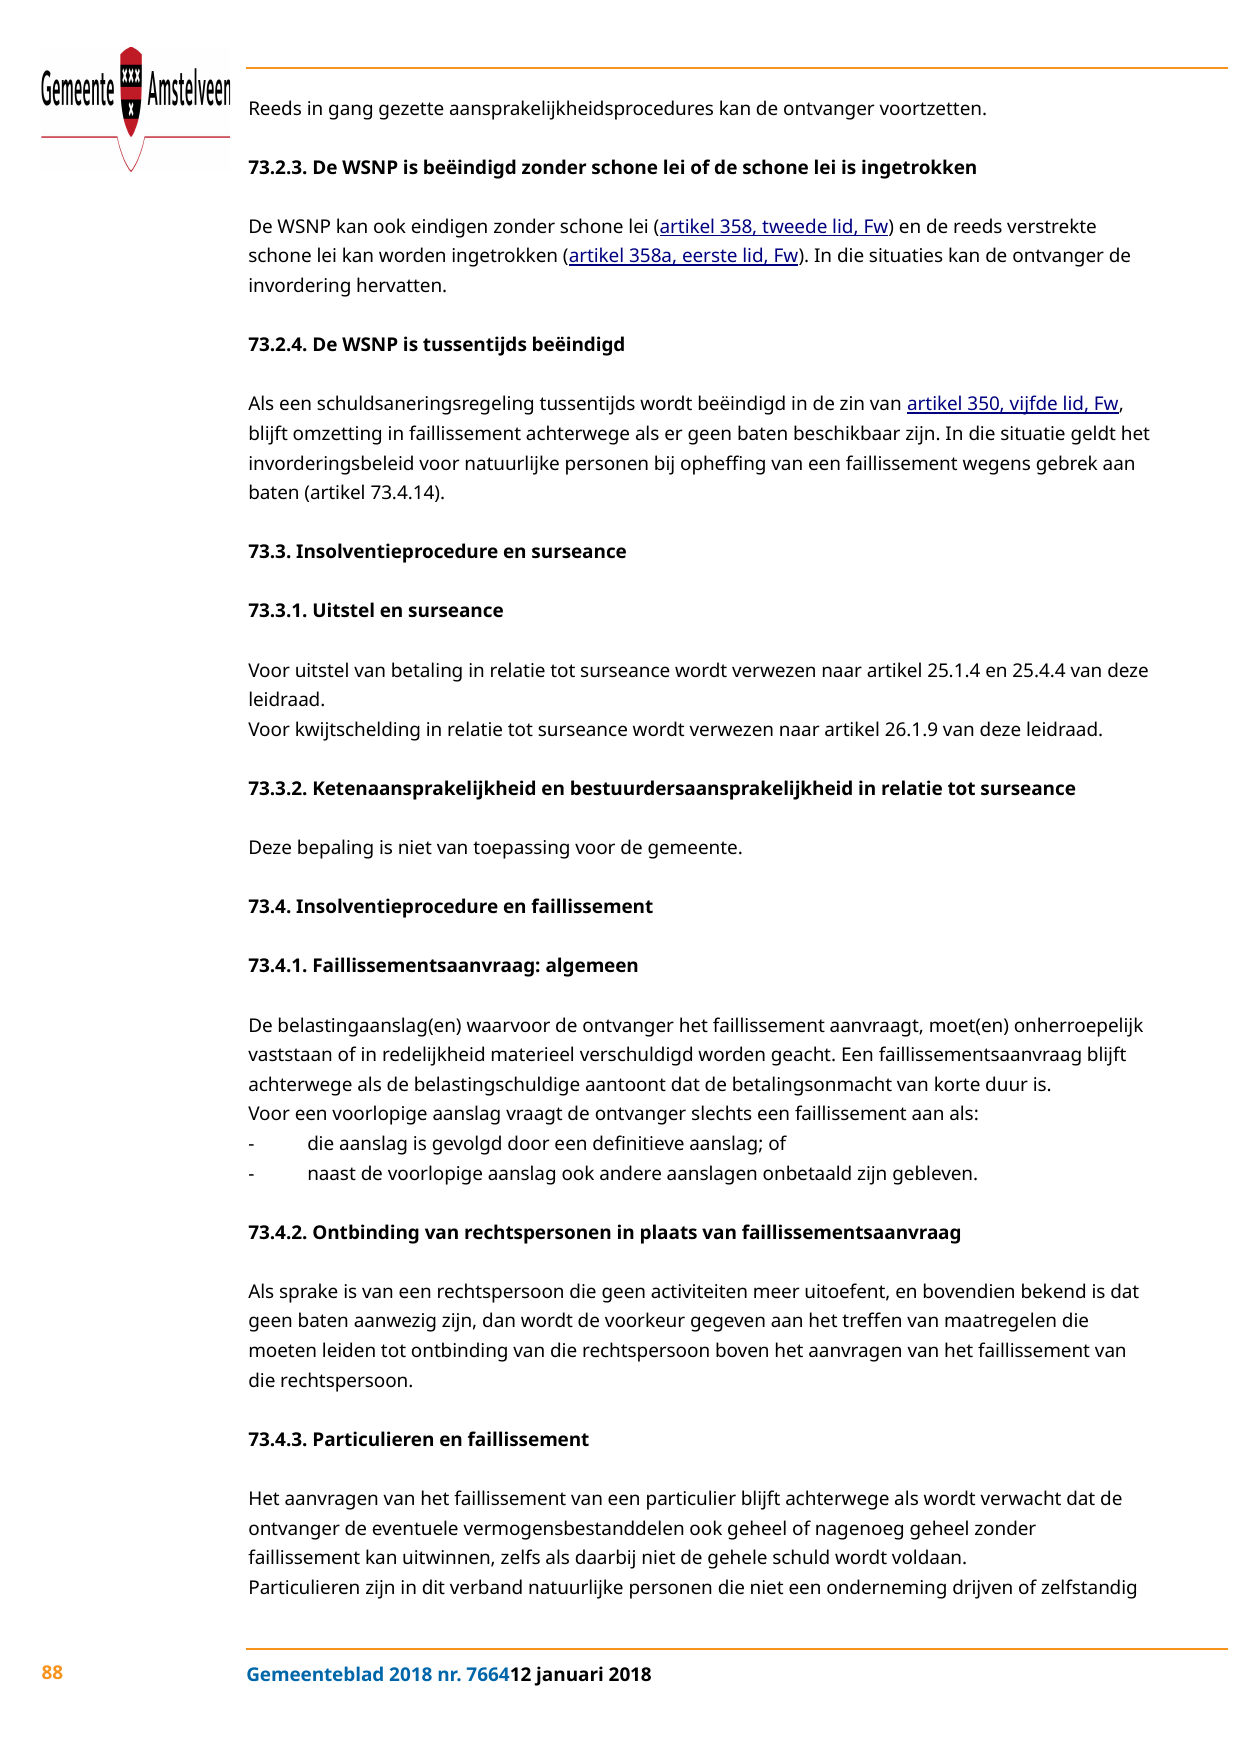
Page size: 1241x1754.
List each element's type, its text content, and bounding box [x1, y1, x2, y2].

text 73.3.1. Uitstel en surseance [248, 598, 1152, 623]
picture [41, 47, 231, 172]
text 73.4.2. Ontbinding van rechtspersonen in plaats van faillissementsaanvraag [248, 1219, 1152, 1245]
text Het aanvragen van het faillissement van een particulier blijft achterwege als wordt verwacht dat de ontvanger de eventuele vermogensbestanddelen ook geheel of nagenoeg geheel zonder faillissement kan uitwinnen, zelfs als daarbij niet de gehele schuld wordt voldaan. [248, 1485, 1152, 1570]
text 73.4.3. Particulieren en faillissement [248, 1426, 1152, 1452]
text 73.2.4. De WSNP is tussentijds beëindigd [248, 331, 1152, 357]
text Als sprake is van een rechtspersoon die geen activiteiten meer uitoefent, en bovendien bekend is dat geen baten aanwezig zijn, dan wordt de voorkeur gegeven aan het treffen van maatregelen die moeten leiden tot ontbinding van die rechtspersoon boven het aanvragen van het faillissement van die rechtspersoon. [248, 1278, 1152, 1393]
text Voor kwijtschelding in relatie tot surseance wordt verwezen naar artikel 26.1.9 van deze leidraad. [248, 716, 1152, 742]
text 73.4.1. Faillissementsaanvraag: algemeen [248, 953, 1152, 978]
text De belastingaanslag(en) waarvoor de ontvanger het faillissement aanvraagt, moet(en) onherroepelijk vaststaan of in redelijkheid materieel verschuldigd worden geacht. Een faillissementsaanvraag blijft achterwege als de belastingschuldige aantoont dat de betalingsonmacht van korte duur is. [248, 1012, 1152, 1097]
text Particulieren zijn in dit verband natuurlijke personen die niet een onderneming drijven of zelfstandig [248, 1574, 1152, 1600]
text Reeds in gang gezette aansprakelijkheidsprocedures kan de ontvanger voortzetten. [248, 95, 1152, 121]
text Deze bepaling is niet van toepassing voor de gemeente. [248, 834, 1152, 860]
text De WSNP kan ook eindigen zonder schone lei (artikel 358, tweede lid, Fw) en de reeds verstrekte schone lei kan worden ingetrokken (artikel 358a, eerste lid, Fw). In die situaties kan de ontvanger de invordering hervatten. [248, 213, 1152, 298]
list naast de voorlopige aanslag ook andere aanslagen onbetaald zijn gebleven. [248, 1160, 1152, 1186]
text Voor uitstel van betaling in relatie tot surseance wordt verwezen naar artikel 25.1.4 en 25.4.4 van deze leidraad. [248, 657, 1152, 712]
text Als een schuldsaneringsregeling tussentijds wordt beëindigd in de zin van artikel 350, vijfde lid, Fw, blijft omzetting in faillissement achterwege als er geen baten beschikbaar zijn. In die situatie geldt het invorderingsbeleid voor natuurlijke personen bij opheffing van een faillissement wegens gebrek aan baten (artikel 73.4.14). [248, 391, 1152, 505]
text 73.2.3. De WSNP is beëindigd zonder schone lei of de schone lei is ingetrokken [248, 154, 1152, 180]
list die aanslag is gevolgd door een definitieve aanslag; of [248, 1130, 1152, 1156]
text 73.3. Insolventieprocedure en surseance [248, 538, 1152, 564]
text 73.3.2. Ketenaansprakelijkheid en bestuurdersaansprakelijkheid in relatie tot surseance [248, 775, 1152, 801]
text Voor een voorlopige aanslag vraagt de ontvanger slechts een faillissement aan als: [248, 1101, 1152, 1126]
text 73.4. Insolventieprocedure en faillissement [248, 893, 1152, 919]
